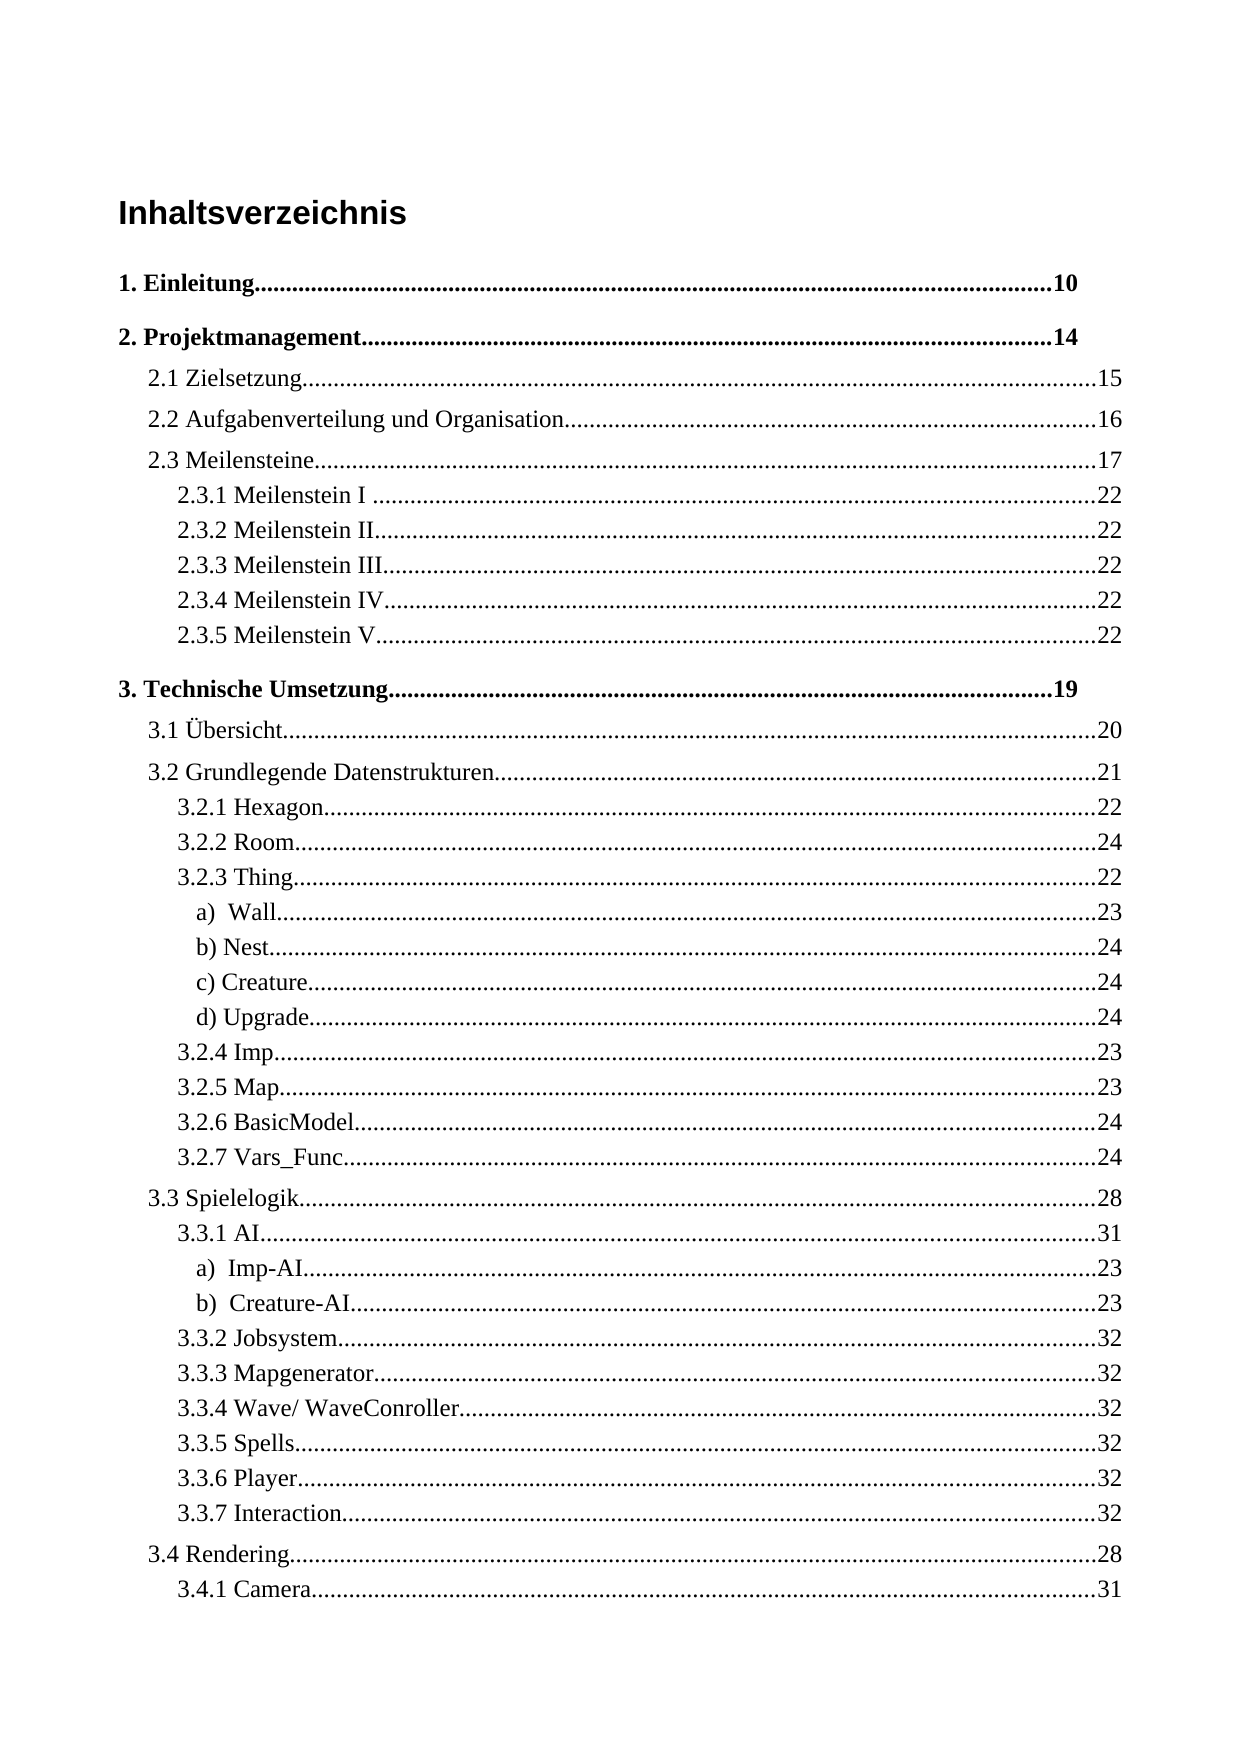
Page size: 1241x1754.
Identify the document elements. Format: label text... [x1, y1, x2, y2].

text 3.2.2 Room 24 [177, 827, 1122, 856]
text 3.3.7 Interaction 32 [177, 1498, 1122, 1527]
text 2.2 Aufgabenverteilung und Organisation 16 [148, 404, 1122, 433]
text 3.3.5 Spells 32 [177, 1428, 1122, 1457]
text a) Wall 23 [177, 897, 1122, 926]
text 3.3.4 Wave/ WaveConroller 32 [177, 1393, 1122, 1422]
text 2.3.1 Meilenstein I 22 [177, 481, 1122, 509]
text 3.2.4 Imp 23 [177, 1037, 1122, 1066]
text 2.3 Meilensteine 17 [148, 446, 1122, 474]
text 2. Projektmanagement 14 [118, 322, 1078, 351]
text 3.4 Rendering 28 [148, 1539, 1122, 1568]
text 3. Technische Umsetzung 19 [118, 674, 1078, 703]
text 2.3.2 Meilenstein II 22 [177, 516, 1122, 544]
text 3.1 Übersicht 20 [148, 716, 1122, 744]
text 3.3.6 Player 32 [177, 1463, 1122, 1492]
text 3.2 Grundlegende Datenstrukturen 21 [148, 757, 1122, 786]
text 3.2.1 Hexagon 22 [177, 792, 1122, 821]
text 2.3.3 Meilenstein III 22 [177, 551, 1122, 579]
text 3.3.2 Jobsystem 32 [177, 1323, 1122, 1352]
text 3.3 Spielelogik 28 [148, 1183, 1122, 1212]
subtitle Inhaltsverzeichnis [118, 193, 1122, 232]
text 1. Einleitung 10 [118, 268, 1078, 297]
text 3.2.6 BasicModel 24 [177, 1107, 1122, 1136]
text c) Creature 24 [177, 967, 1122, 996]
text 2.3.4 Meilenstein IV 22 [177, 586, 1122, 614]
text 2.1 Zielsetzung 15 [148, 363, 1122, 392]
text 3.2.7 Vars_Func 24 [177, 1142, 1122, 1171]
text b) Nest 24 [177, 932, 1122, 961]
text 3.2.5 Map 23 [177, 1072, 1122, 1101]
text 3.2.3 Thing 22 [177, 862, 1122, 891]
text a) Imp-AI 23 [177, 1253, 1122, 1282]
text 2.3.5 Meilenstein V 22 [177, 621, 1122, 649]
text b) Creature-AI 23 [177, 1288, 1122, 1317]
text d) Upgrade 24 [177, 1002, 1122, 1031]
text 3.4.1 Camera 31 [177, 1574, 1122, 1603]
text 3.3.3 Mapgenerator 32 [177, 1358, 1122, 1387]
text 3.3.1 AI 31 [177, 1218, 1122, 1247]
